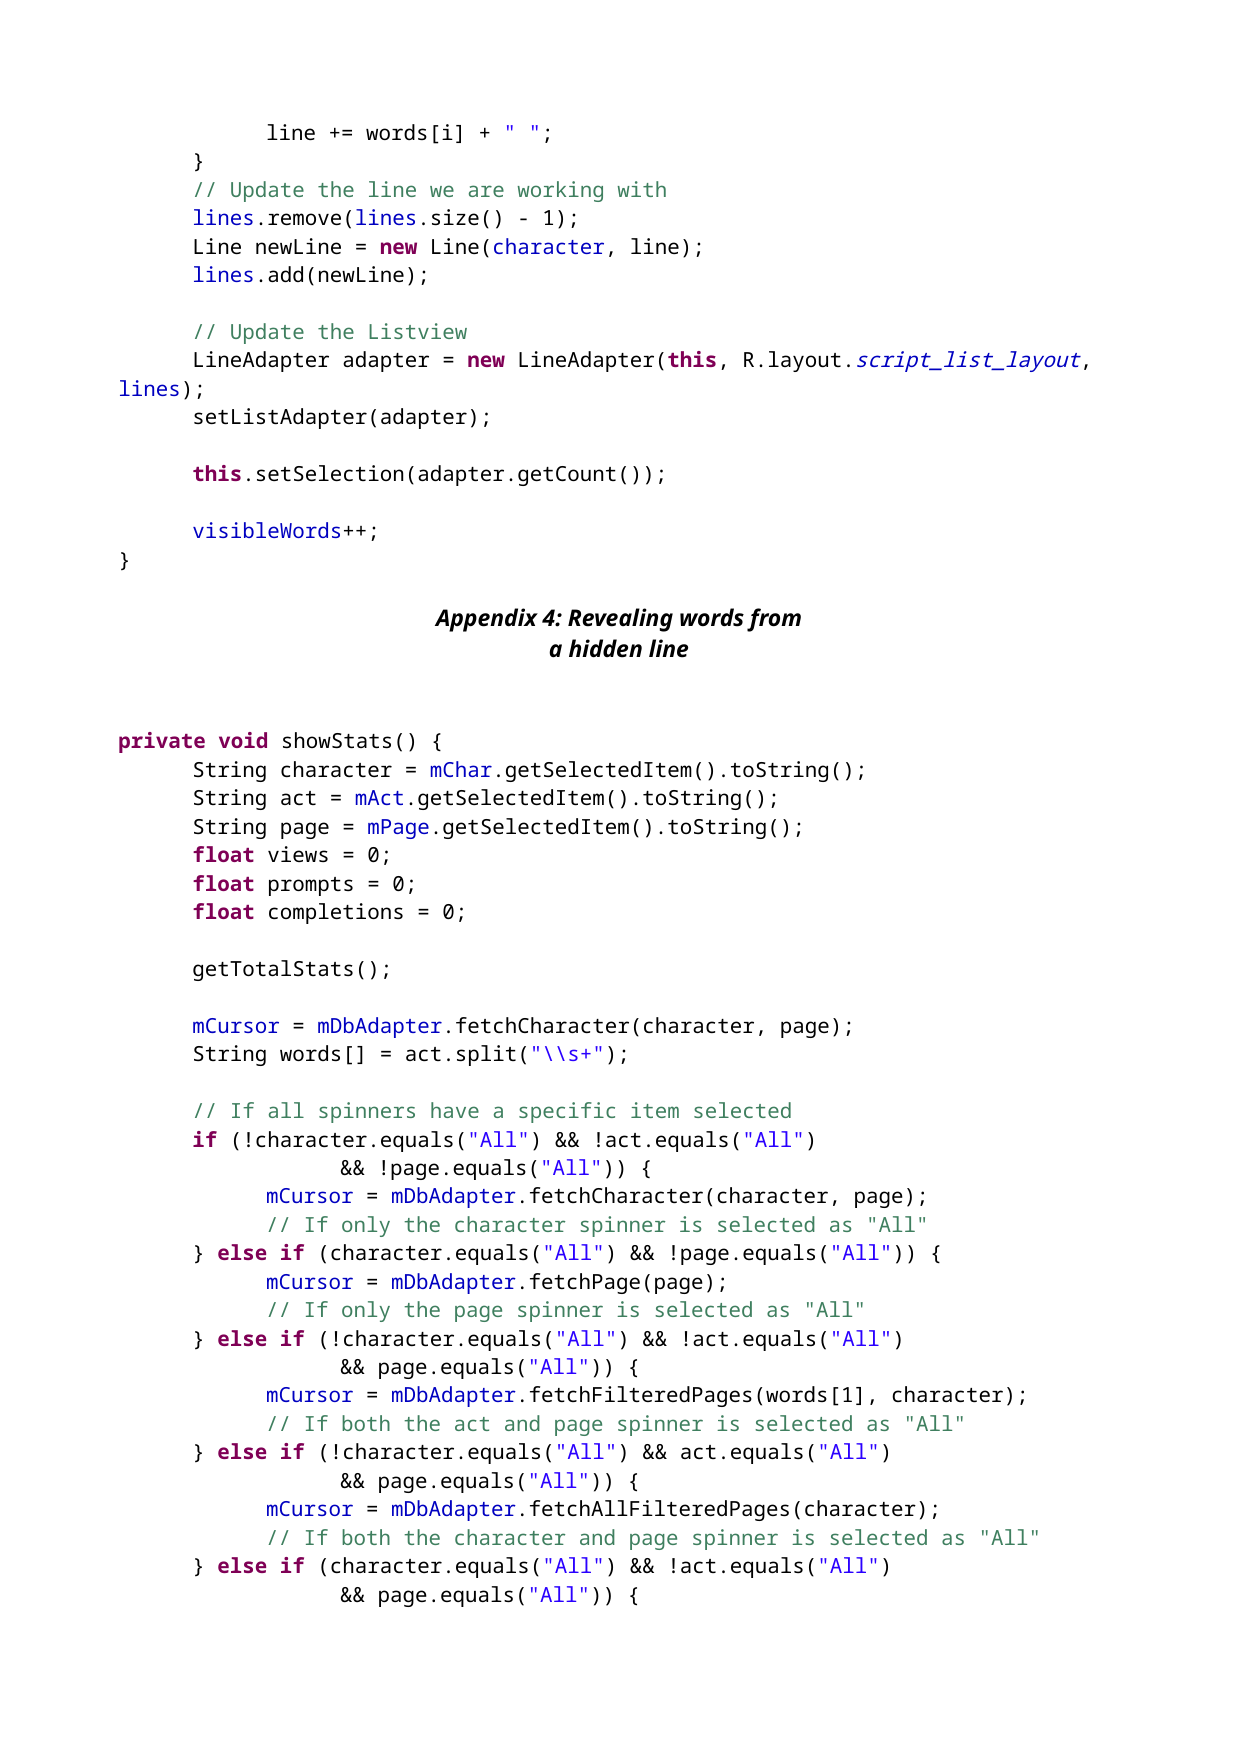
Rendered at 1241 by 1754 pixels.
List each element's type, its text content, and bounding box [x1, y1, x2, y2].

text setListAdapter(adapter); [118, 402, 1122, 431]
text mCursor = mDbAdapter.fetchPage(page); [118, 1267, 1122, 1295]
text float completions = 0; [118, 897, 1122, 926]
text lines.remove(lines.size() - 1); [118, 203, 1122, 232]
text && page.equals("All")) { [118, 1352, 1122, 1381]
text // If only the page spinner is selected as "All" [118, 1295, 1122, 1324]
text Appendix 4: Revealing words from [118, 602, 1122, 633]
text } else if (character.equals("All") && !act.equals("All") [118, 1551, 1122, 1580]
text } else if (!character.equals("All") && !act.equals("All") [118, 1324, 1122, 1352]
text visibleWords++; [118, 516, 1122, 545]
text float views = 0; [118, 840, 1122, 869]
text } [118, 545, 1122, 573]
text mCursor = mDbAdapter.fetchCharacter(character, page); [118, 1182, 1122, 1210]
text // If both the act and page spinner is selected as "All" [118, 1409, 1122, 1437]
text LineAdapter adapter = new LineAdapter(this, R.layout.script_list_layout, lines); [118, 346, 1122, 402]
text && page.equals("All")) { [118, 1466, 1122, 1494]
text String character = mChar.getSelectedItem().toString(); [118, 755, 1122, 783]
text // If all spinners have a specific item selected [118, 1096, 1122, 1125]
text if (!character.equals("All") && !act.equals("All") [118, 1125, 1122, 1153]
text // If both the character and page spinner is selected as "All" [118, 1523, 1122, 1551]
text float prompts = 0; [118, 869, 1122, 897]
text String words[] = act.split("\\s+"); [118, 1039, 1122, 1068]
text this.setSelection(adapter.getCount()); [118, 459, 1122, 488]
text mCursor = mDbAdapter.fetchAllFilteredPages(character); [118, 1494, 1122, 1523]
text lines.add(newLine); [118, 260, 1122, 289]
text getTotalStats(); [118, 954, 1122, 982]
text } else if (character.equals("All") && !page.equals("All")) { [118, 1238, 1122, 1267]
text // Update the line we are working with [118, 175, 1122, 203]
text a hidden line [118, 633, 1122, 664]
text String page = mPage.getSelectedItem().toString(); [118, 812, 1122, 840]
text String act = mAct.getSelectedItem().toString(); [118, 783, 1122, 812]
text Line newLine = new Line(character, line); [118, 232, 1122, 260]
text } else if (!character.equals("All") && act.equals("All") [118, 1437, 1122, 1466]
text } [118, 147, 1122, 175]
text && page.equals("All")) { [118, 1580, 1122, 1608]
text && !page.equals("All")) { [118, 1153, 1122, 1182]
text mCursor = mDbAdapter.fetchFilteredPages(words[1], character); [118, 1381, 1122, 1409]
text mCursor = mDbAdapter.fetchCharacter(character, page); [118, 1011, 1122, 1039]
text private void showStats() { [118, 727, 1122, 755]
text line += words[i] + " "; [118, 118, 1122, 147]
text // If only the character spinner is selected as "All" [118, 1210, 1122, 1238]
text // Update the Listview [118, 317, 1122, 346]
